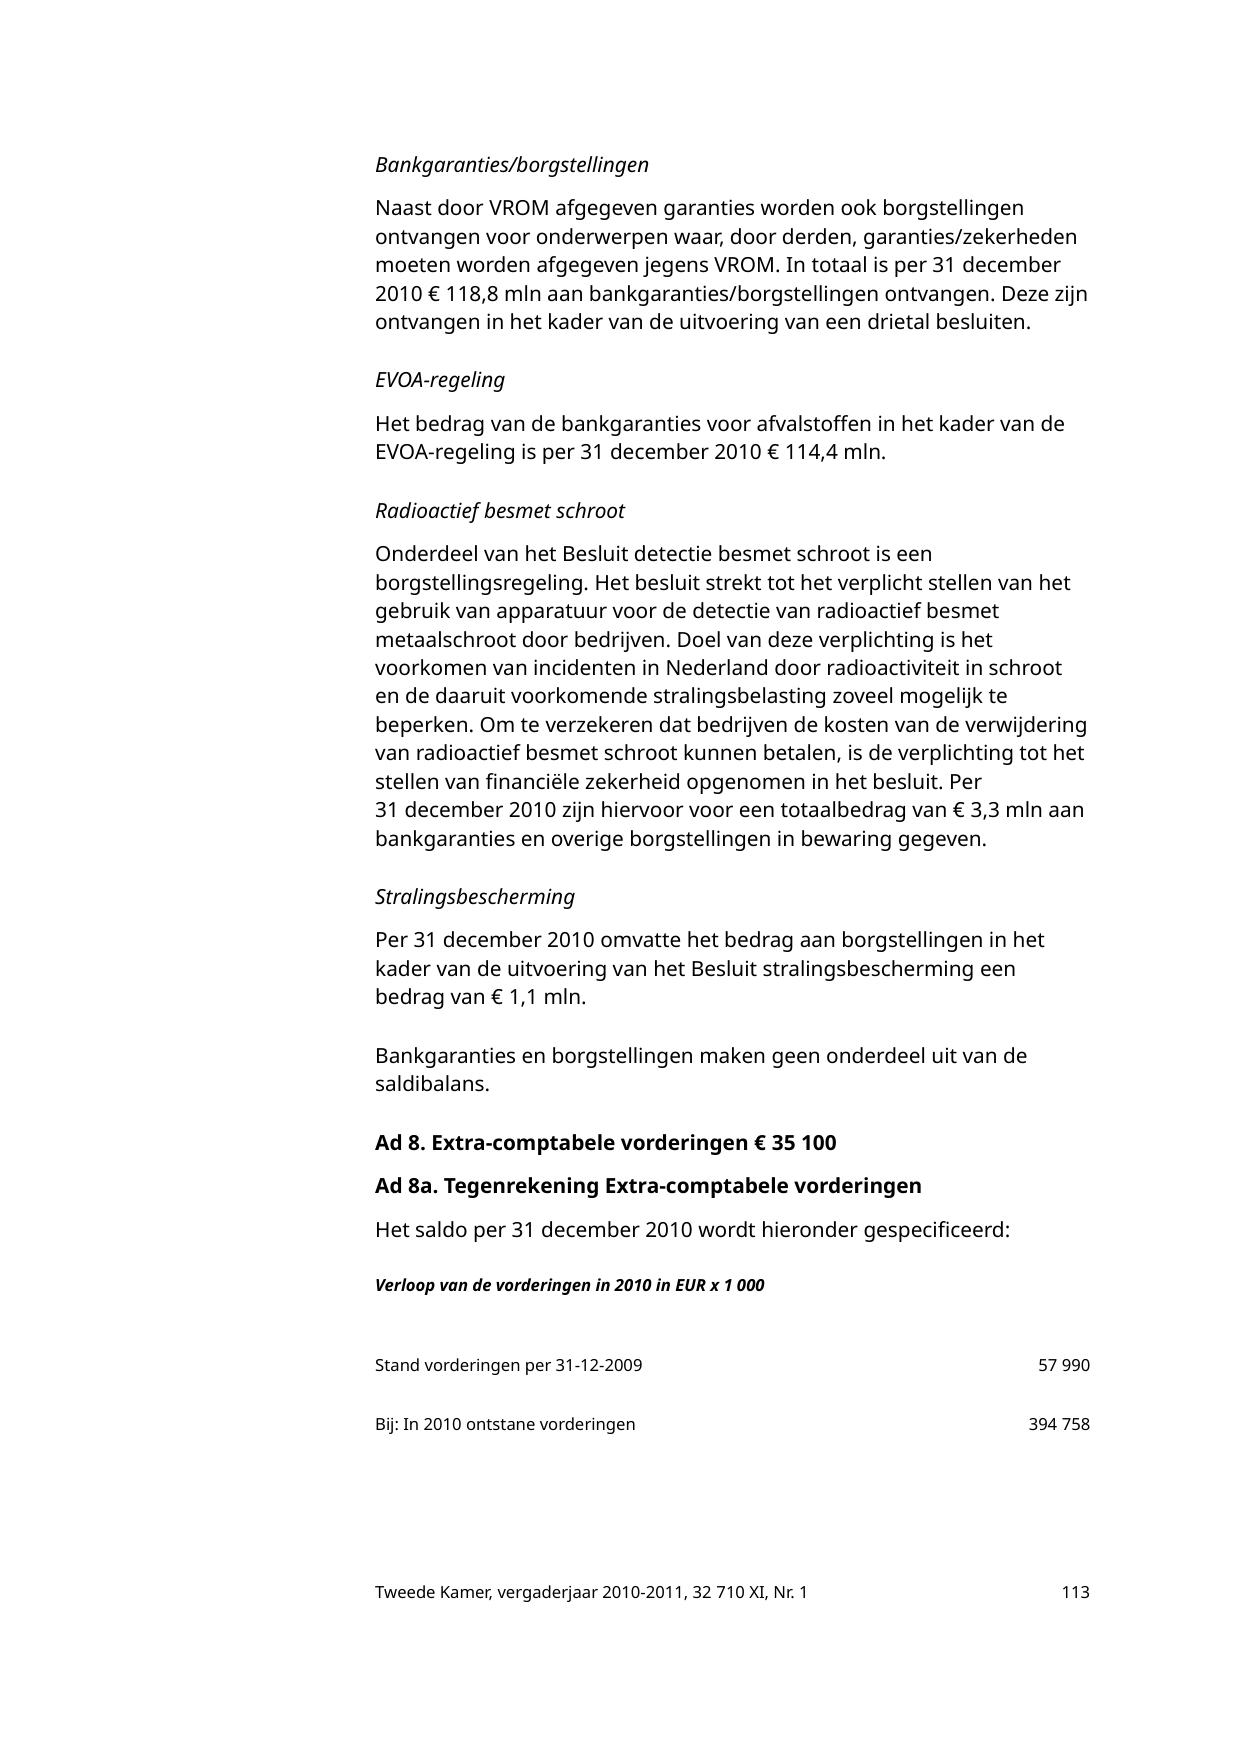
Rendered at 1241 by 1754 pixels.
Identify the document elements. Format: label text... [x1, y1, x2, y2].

text Bankgaranties/borgstellingen [375, 150, 1090, 178]
text Bankgaranties en borgstellingen maken geen onderdeel uit van de saldibalans. [375, 1041, 1090, 1098]
text Stralingsbescherming [375, 882, 1090, 911]
table_header Stand vorderingen per 31-12-2009 [375, 1354, 833, 1412]
table_cell Bij: In 2010 ontstane vorderingen [375, 1412, 833, 1471]
table_header [833, 1354, 961, 1412]
table_cell [833, 1471, 961, 1529]
table_cell [961, 1471, 1090, 1529]
text Het bedrag van de bankgaranties voor afvalstoffen in het kader van de EVOA-regeling is per 31 december 2010 € 114,4 mln. [375, 409, 1090, 466]
text Het saldo per 31 december 2010 wordt hieronder gespecificeerd: [375, 1215, 1090, 1243]
text Onderdeel van het Besluit detectie besmet schroot is een borgstellingsregeling. Het besluit strekt tot het verplicht stellen van het gebruik van apparatuur voor de detectie van radioactief besmet metaalschroot door bedrijven. Doel van deze verplichting is het voorkomen van incidenten in Nederland door radioactiviteit in schroot en de daaruit voorkomende stralingsbelasting zoveel mogelijk te beperken. Om te verzekeren dat bedrijven de kosten van de verwijdering van radioactief besmet schroot kunnen betalen, is de verplichting tot het stellen van financiële zekerheid opgenomen in het besluit. Per 31 december 2010 zijn hiervoor voor een totaalbedrag van € 3,3 mln aan bankgaranties en overige borgstellingen in bewaring gegeven. [375, 539, 1090, 852]
table_cell [375, 1471, 403, 1529]
text Naast door VROM afgegeven garanties worden ook borgstellingen ontvangen voor onderwerpen waar, door derden, garanties/zekerheden moeten worden afgegeven jegens VROM. In totaal is per 31 december 2010 € 118,8 mln aan bankgaranties/borgstellingen ontvangen. Deze zijn ontvangen in het kader van de uitvoering van een drietal besluiten. [375, 193, 1090, 336]
table_cell [404, 1471, 833, 1529]
text Ad 8. Extra-comptabele vorderingen € 35 100 [375, 1128, 1090, 1156]
text Radioactief besmet schroot [375, 496, 1090, 524]
table_header 57 990 [961, 1354, 1090, 1412]
text EVOA-regeling [375, 366, 1090, 394]
text Per 31 december 2010 omvatte het bedrag aan borgstellingen in het kader van de uitvoering van het Besluit stralingsbescherming een bedrag van € 1,1 mln. [375, 926, 1090, 1011]
text Verloop van de vorderingen in 2010 in EUR x 1 000 [375, 1273, 1090, 1296]
text Ad 8a. Tegenrekening Extra-comptabele vorderingen [375, 1171, 1090, 1200]
table_cell 394 758 [961, 1412, 1090, 1471]
table_cell [833, 1412, 961, 1471]
